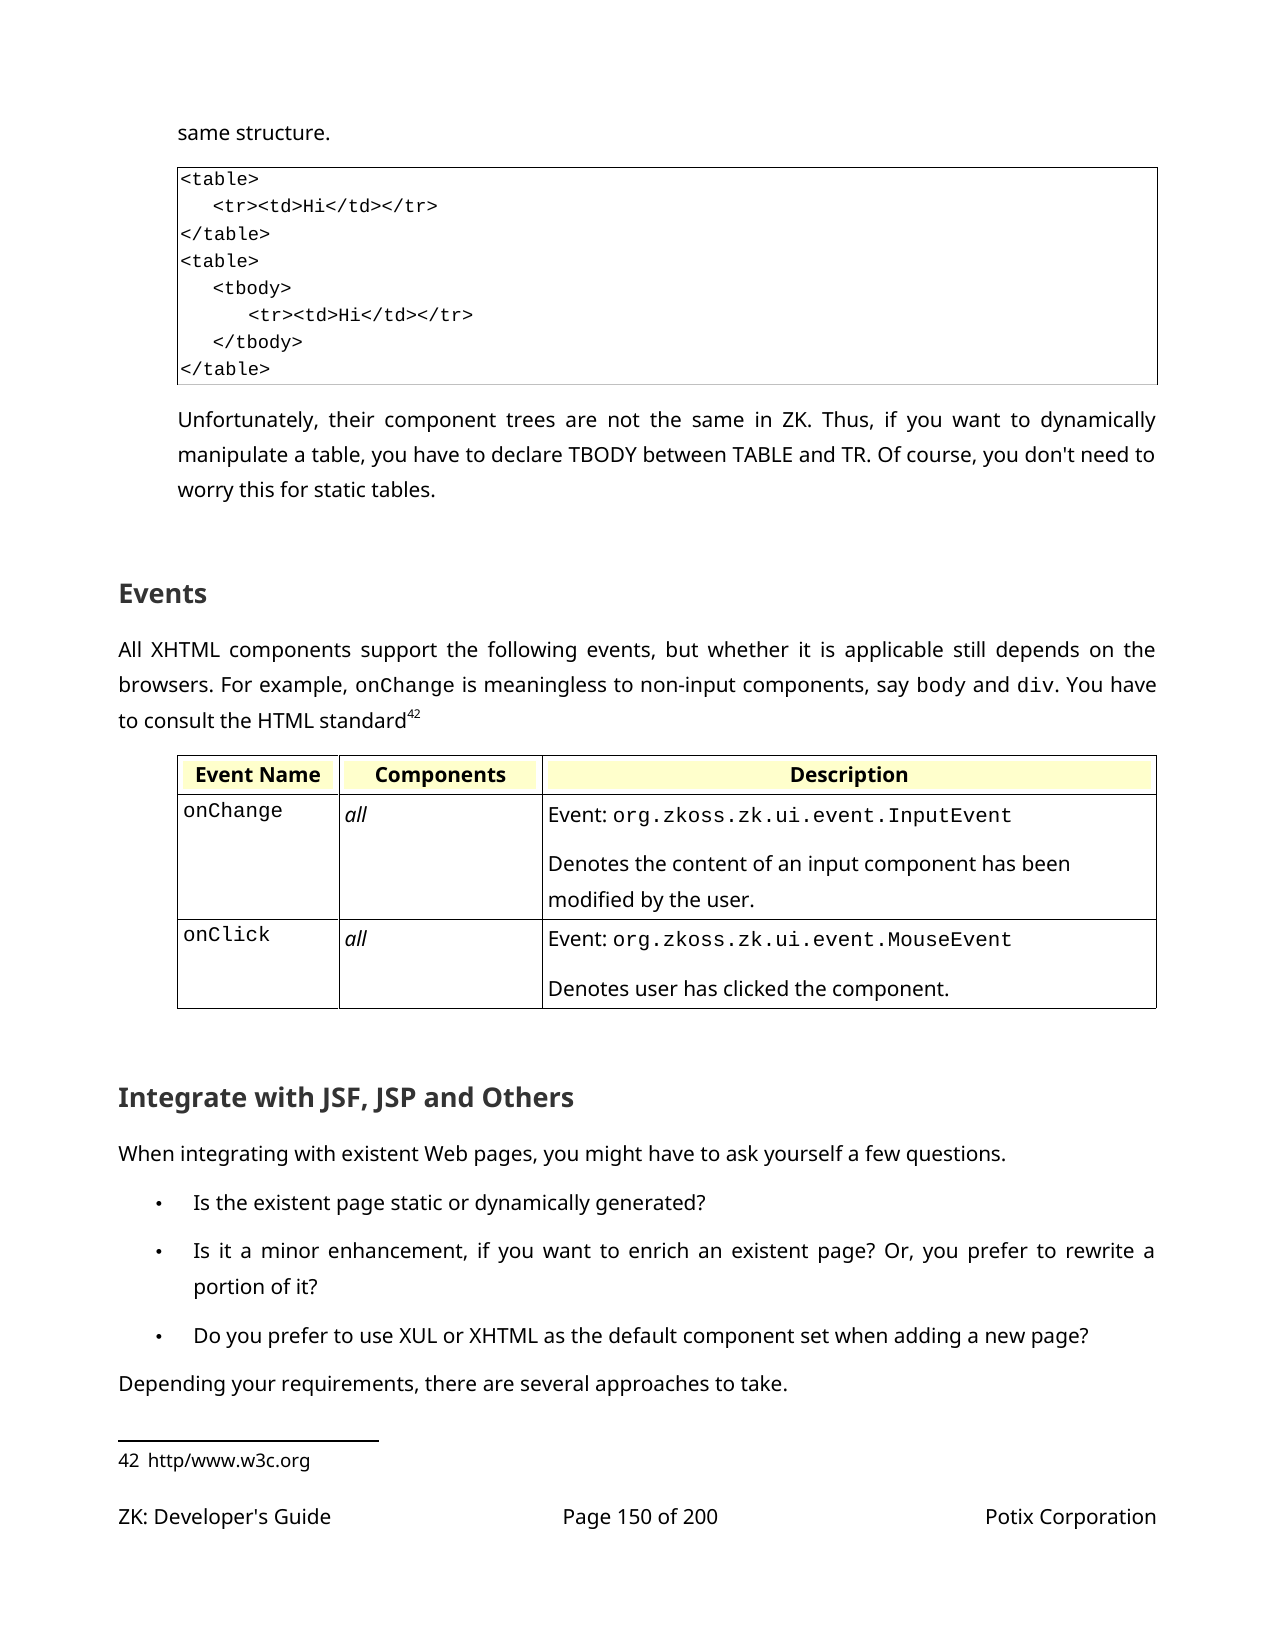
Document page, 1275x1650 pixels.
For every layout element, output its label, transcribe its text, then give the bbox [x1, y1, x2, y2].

text </table> [178, 221, 1157, 246]
subtitle Events [118, 575, 1157, 611]
table_cell Event: org.zkoss.zk.ui.event.InputEvent Denotes the content of an input component has been modified by the user. [543, 795, 1156, 919]
text <tr><td>Hi</td></tr> [178, 303, 1157, 327]
list Is it a minor enhancement, if you want to enrich an existent page? Or, you prefer to rewrite a portion of it? [156, 1237, 1157, 1300]
table_cell Event: org.zkoss.zk.ui.event.MouseEvent Denotes user has clicked the component. [543, 920, 1156, 1008]
table_header Description [543, 756, 1156, 794]
table_header Event Name [178, 756, 338, 794]
table_cell all [340, 920, 542, 1008]
text Unfortunately, their component trees are not the same in ZK. Thus, if you want to dynamically manipulate a table, you have to declare TBODY between TABLE and TR. Of course, you don't need to worry this for static tables. [177, 405, 1157, 504]
table_header Components [340, 756, 542, 794]
text same structure. [177, 118, 1157, 146]
text http/www.w3c.org [118, 1447, 1157, 1473]
text <table> [178, 248, 1157, 273]
text All XHTML components support the following events, but whether it is applicable still depends on the browsers. For example, onChange is meaningless to non-input components, say body and div. You have to consult the HTML standard [118, 635, 1157, 734]
text </table> [178, 357, 1157, 384]
subtitle Integrate with JSF, JSP and Others [118, 1078, 1157, 1115]
table_cell onChange [178, 795, 338, 919]
text When integrating with existent Web pages, you might have to ask yourself a few questions. [118, 1139, 1157, 1167]
table_cell all [340, 795, 542, 919]
text <tr><td>Hi</td></tr> [178, 194, 1157, 218]
list Is the existent page static or dynamically generated? [156, 1188, 1157, 1216]
text <table> [178, 168, 1157, 191]
text <tbody> [178, 276, 1157, 300]
list Do you prefer to use XUL or XHTML as the default component set when adding a new page? [156, 1321, 1157, 1349]
text Depending your requirements, there are several approaches to take. [118, 1369, 1157, 1398]
text </tbody> [178, 330, 1157, 354]
table_cell onClick [178, 920, 338, 1008]
